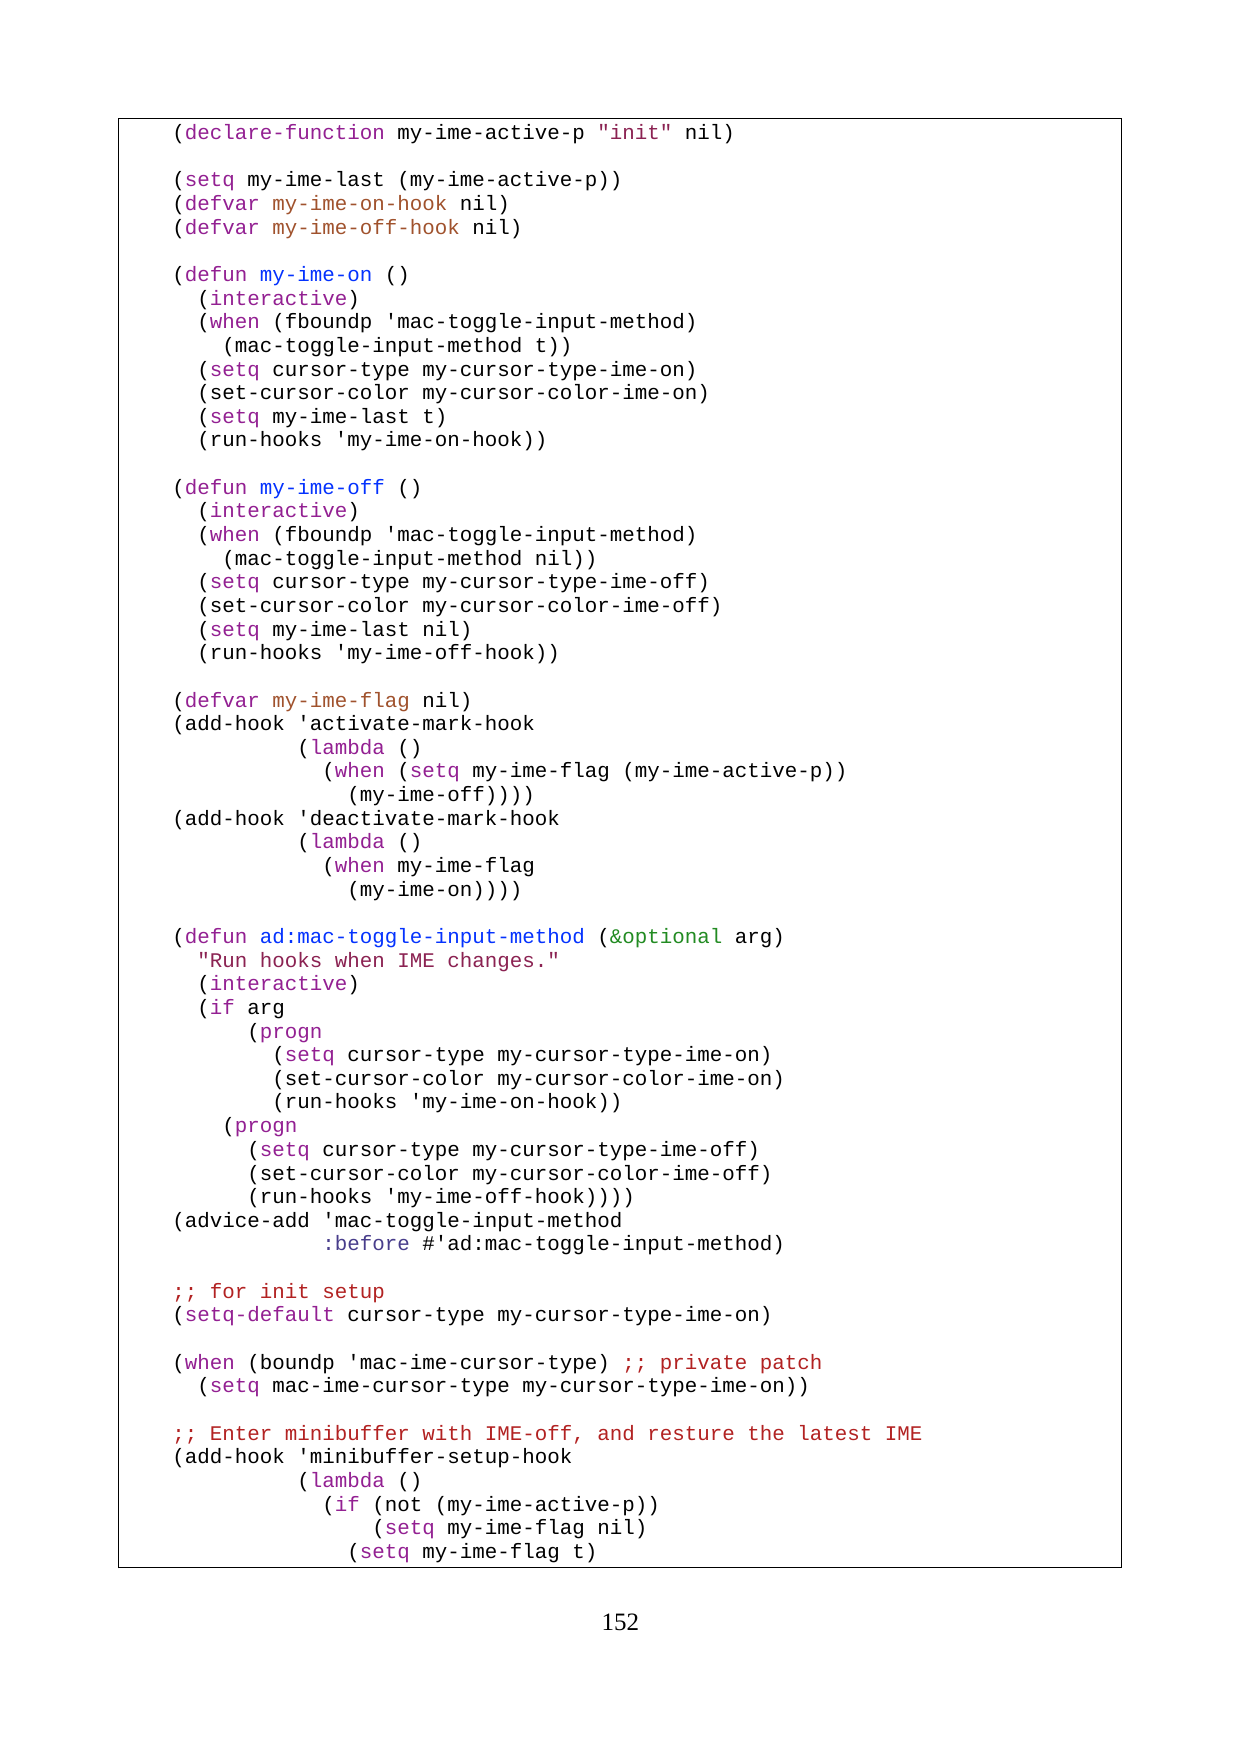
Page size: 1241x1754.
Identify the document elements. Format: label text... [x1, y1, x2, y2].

text "Run hooks when IME changes." [119, 946, 1121, 969]
text (mac-toggle-input-method t)) [119, 331, 1121, 354]
text (set-cursor-color my-cursor-color-ime-off) [119, 1158, 1121, 1182]
text (setq mac-ime-cursor-type my-cursor-type-ime-on)) [119, 1371, 1121, 1395]
text (lambda () [119, 827, 1121, 851]
text (set-cursor-color my-cursor-color-ime-off) [119, 591, 1121, 615]
text (add-hook 'minibuffer-setup-hook [119, 1442, 1121, 1466]
text (run-hooks 'my-ime-on-hook)) [119, 1088, 1121, 1111]
text (run-hooks 'my-ime-off-hook)))) [119, 1182, 1121, 1206]
text (set-cursor-color my-cursor-color-ime-on) [119, 1064, 1121, 1088]
text (progn [119, 1017, 1121, 1040]
text (when (setq my-ime-flag (my-ime-active-p)) [119, 757, 1121, 780]
text (add-hook 'activate-mark-hook [119, 709, 1121, 733]
text (defun my-ime-off () [119, 473, 1121, 496]
text (setq cursor-type my-cursor-type-ime-off) [119, 1135, 1121, 1158]
text (when (boundp 'mac-ime-cursor-type) ;; private patch [119, 1348, 1121, 1371]
text (when (fboundp 'mac-toggle-input-method) [119, 520, 1121, 544]
text (setq cursor-type my-cursor-type-ime-off) [119, 567, 1121, 591]
text (interactive) [119, 496, 1121, 520]
text (mac-toggle-input-method nil)) [119, 544, 1121, 567]
text (if arg [119, 993, 1121, 1017]
text ;; Enter minibuffer with IME-off, and resture the latest IME [119, 1419, 1121, 1442]
text (lambda () [119, 733, 1121, 757]
text (defun ad:mac-toggle-input-method (&optional arg) [119, 922, 1121, 946]
text (when my-ime-flag [119, 851, 1121, 875]
text (setq my-ime-last t) [119, 402, 1121, 426]
text (if (not (my-ime-active-p)) [119, 1489, 1121, 1513]
text (my-ime-on)))) [119, 875, 1121, 898]
text (setq cursor-type my-cursor-type-ime-on) [119, 1040, 1121, 1064]
text (defvar my-ime-off-hook nil) [119, 213, 1121, 236]
text (set-cursor-color my-cursor-color-ime-on) [119, 378, 1121, 402]
text (setq cursor-type my-cursor-type-ime-on) [119, 354, 1121, 378]
text :before #'ad:mac-toggle-input-method) [119, 1229, 1121, 1253]
text (when (fboundp 'mac-toggle-input-method) [119, 307, 1121, 331]
text (declare-function my-ime-active-p "init" nil) [119, 119, 1121, 142]
text (defun my-ime-on () [119, 260, 1121, 284]
text (defvar my-ime-flag nil) [119, 686, 1121, 709]
text (run-hooks 'my-ime-off-hook)) [119, 638, 1121, 662]
text (defvar my-ime-on-hook nil) [119, 189, 1121, 213]
text (interactive) [119, 969, 1121, 993]
text (setq my-ime-last nil) [119, 615, 1121, 638]
text (setq my-ime-last (my-ime-active-p)) [119, 165, 1121, 189]
text ;; for init setup [119, 1277, 1121, 1300]
text (run-hooks 'my-ime-on-hook)) [119, 426, 1121, 449]
text (setq-default cursor-type my-cursor-type-ime-on) [119, 1300, 1121, 1324]
text (progn [119, 1111, 1121, 1135]
text (setq my-ime-flag nil) [119, 1513, 1121, 1537]
text (my-ime-off)))) [119, 780, 1121, 804]
text (interactive) [119, 284, 1121, 307]
text (setq my-ime-flag t) [119, 1537, 1121, 1567]
text (advice-add 'mac-toggle-input-method [119, 1206, 1121, 1229]
text (lambda () [119, 1466, 1121, 1489]
text (add-hook 'deactivate-mark-hook [119, 804, 1121, 827]
